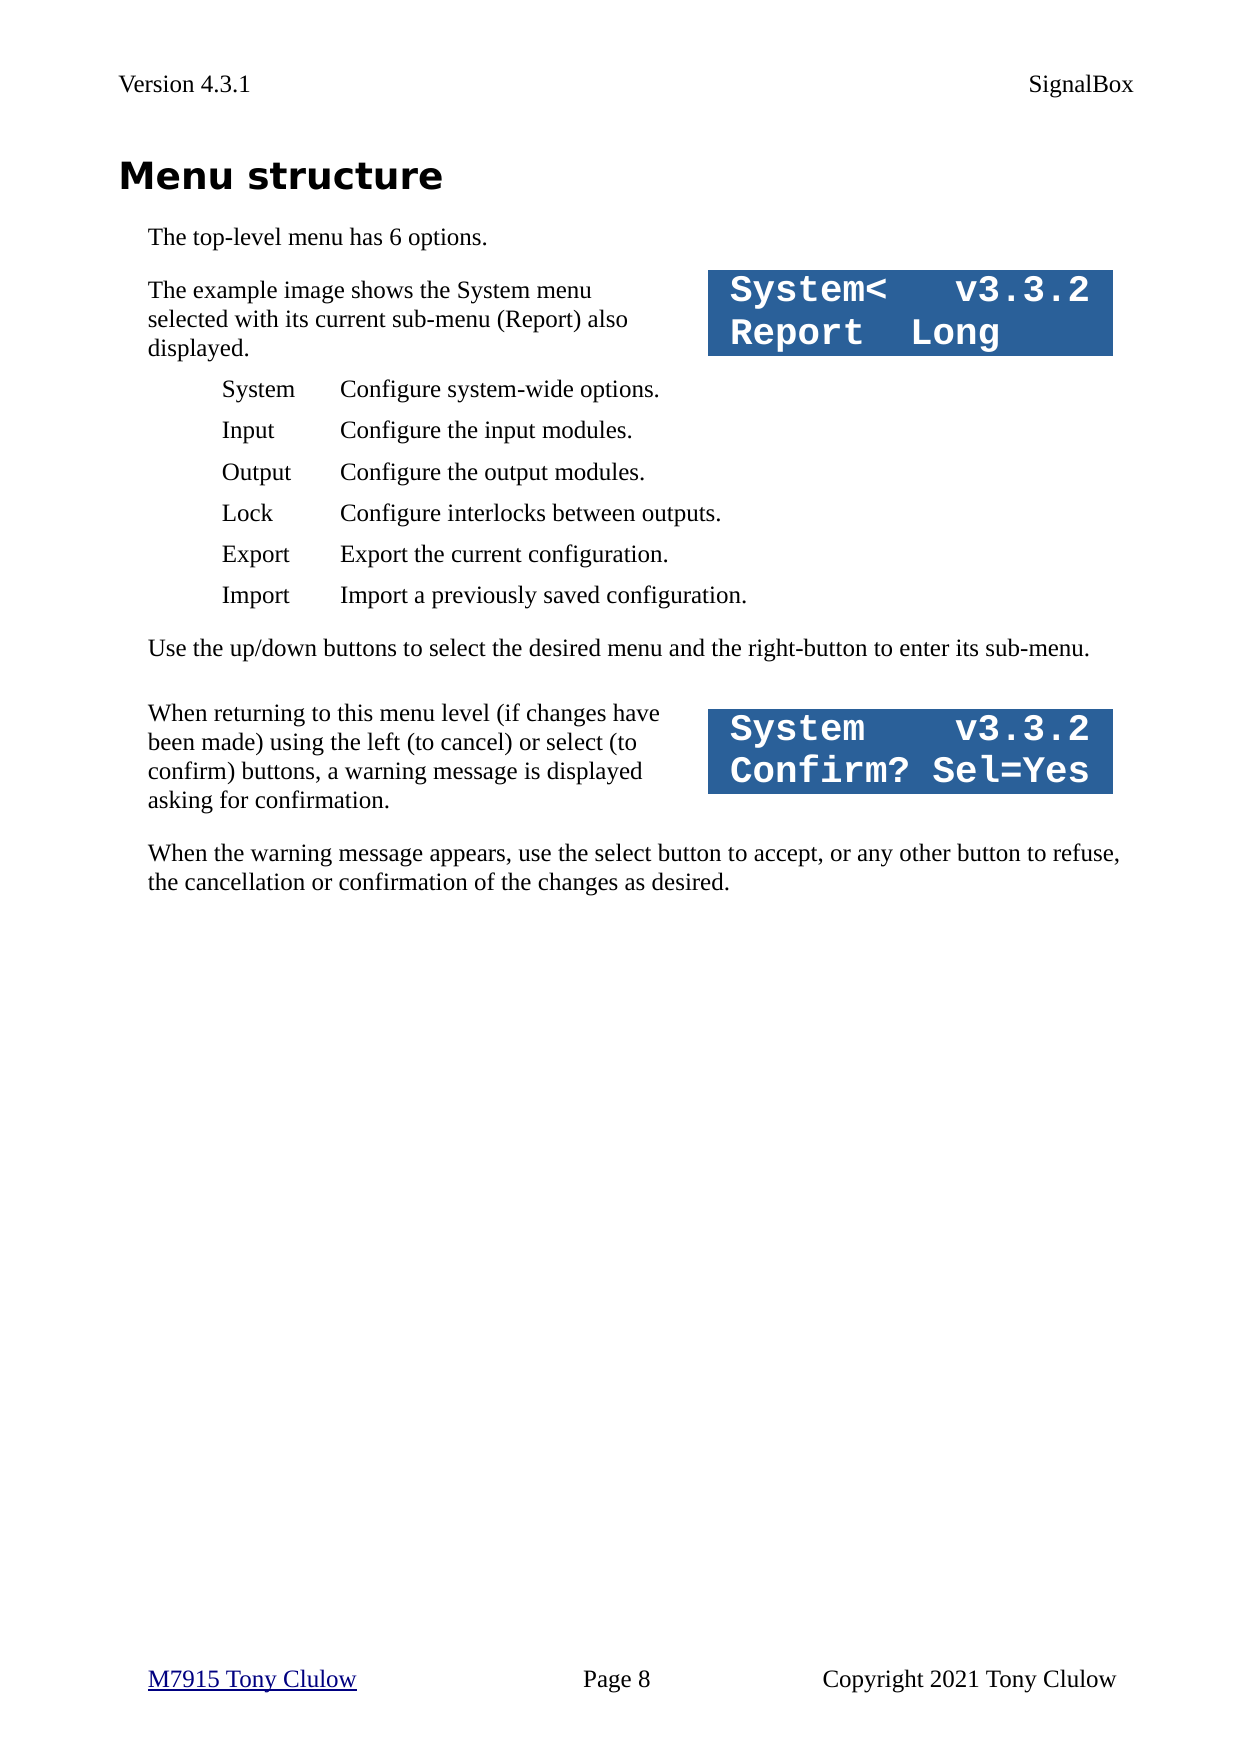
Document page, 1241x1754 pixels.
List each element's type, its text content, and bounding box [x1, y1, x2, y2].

text When the warning message appears, use the select button to accept, or any other button to refuse, the cancellation or confirmation of the changes as desired. [148, 838, 1134, 895]
text When returning to this menu level (if changes have been made) using the left (to cancel) or select (to confirm) buttons, a warning message is displayed asking for confirmation. [148, 698, 1134, 813]
text Use the up/down buttons to select the desired menu and the right-button to enter its sub-menu. [148, 633, 1134, 662]
text Export Export the current configuration. [222, 539, 1134, 568]
subtitle Menu structure [118, 154, 1134, 198]
text The example image shows the System menu selected with its current sub-menu (Report) also displayed. [148, 275, 1134, 362]
text Lock Configure interlocks between outputs. [222, 498, 1134, 527]
text Output Configure the output modules. [222, 457, 1134, 485]
text Import Import a previously saved configuration. [222, 580, 1134, 609]
text The top-level menu has 6 options. [148, 222, 1134, 251]
text Input Configure the input modules. [222, 415, 1134, 444]
text System Configure system-wide options. [222, 374, 1134, 403]
